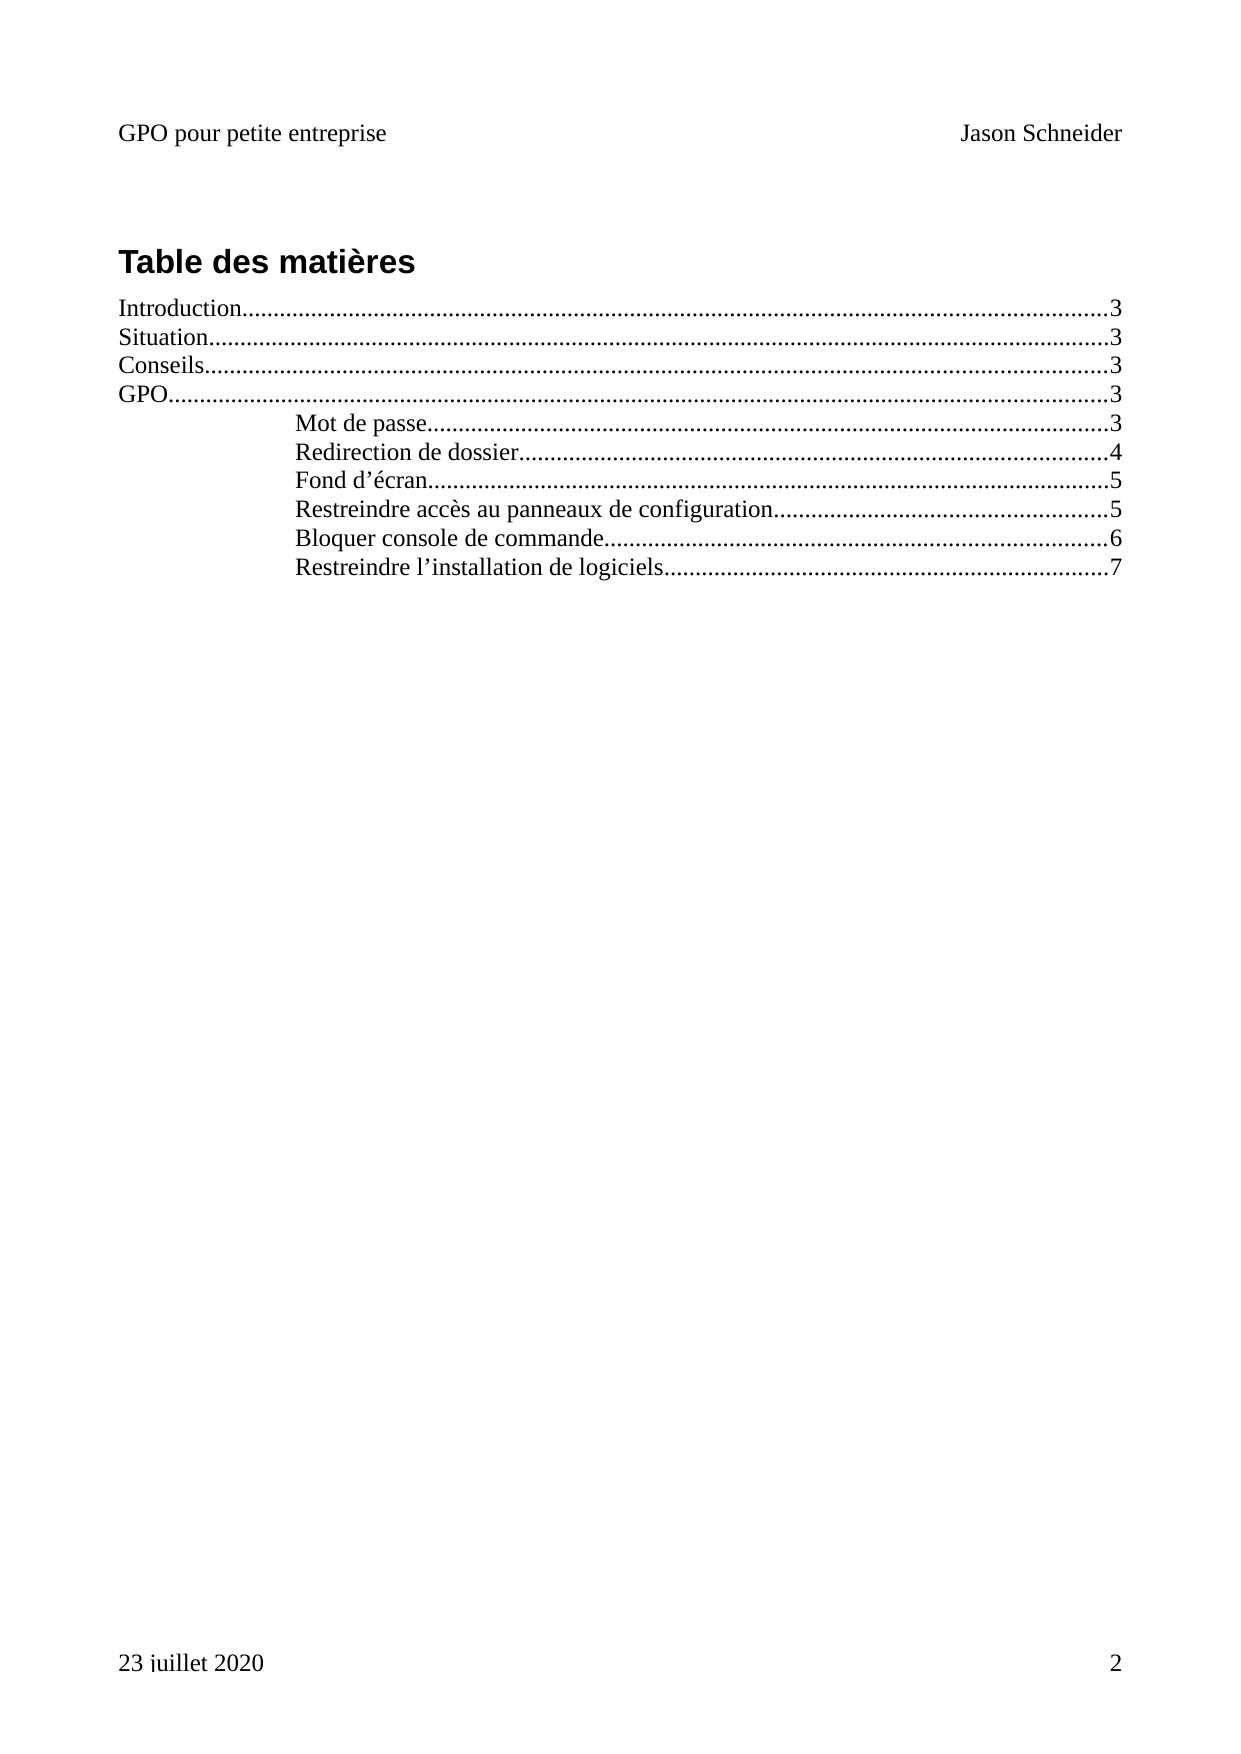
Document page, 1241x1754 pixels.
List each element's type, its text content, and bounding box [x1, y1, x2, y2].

text Conseils 3 [118, 350, 1122, 379]
text Bloquer console de commande 6 [295, 523, 1122, 552]
subtitle Table des matières [118, 242, 1122, 280]
text Mot de passe 3 [295, 408, 1122, 437]
text Situation 3 [118, 322, 1122, 350]
text Restreindre accès au panneaux de configuration 5 [295, 494, 1122, 523]
text Introduction 3 [118, 293, 1122, 322]
text GPO 3 [118, 379, 1122, 408]
text Fond d’écran 5 [295, 465, 1122, 494]
text Redirection de dossier 4 [295, 437, 1122, 465]
text Restreindre l’installation de logiciels 7 [295, 552, 1122, 580]
